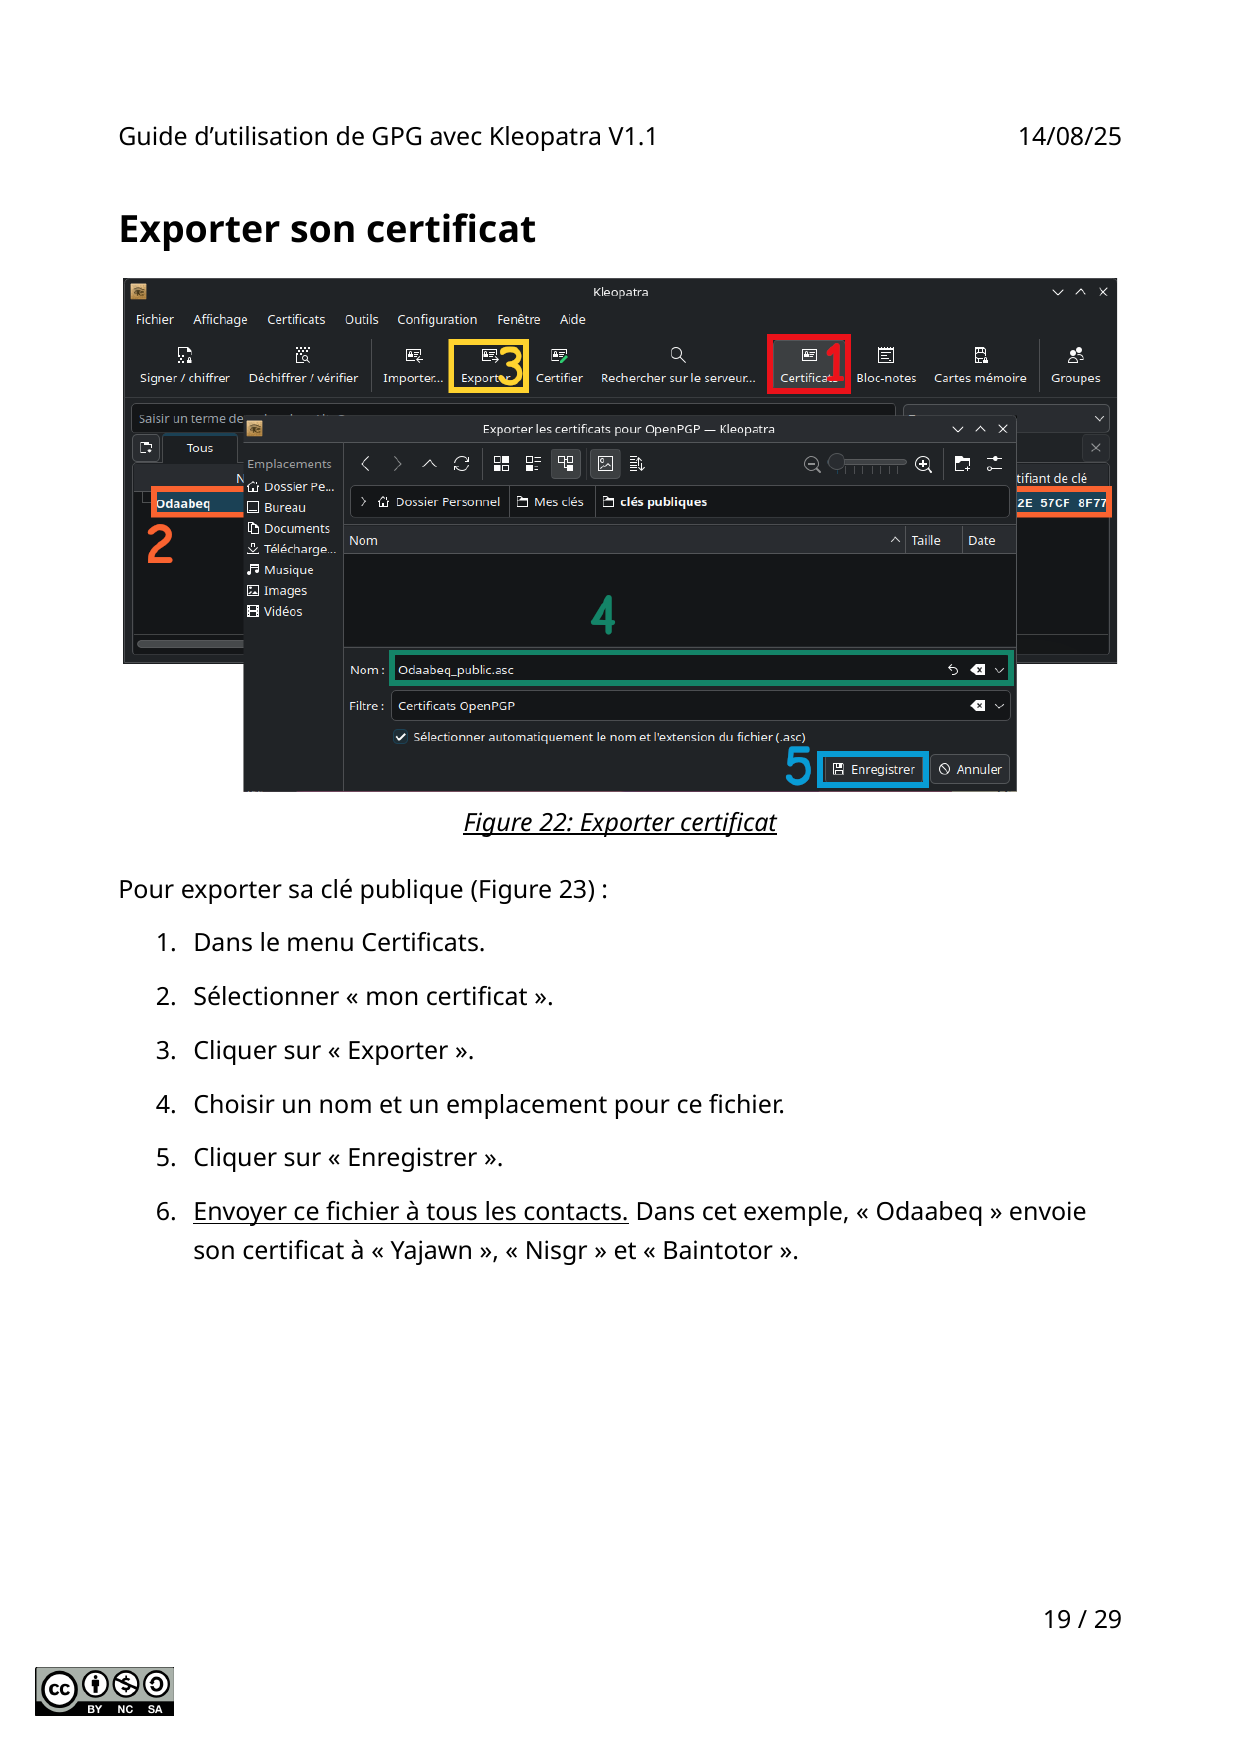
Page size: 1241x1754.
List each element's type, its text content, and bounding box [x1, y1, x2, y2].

subtitle Exporter son certificat [118, 202, 1122, 253]
text Figure 22: Exporter certificat [123, 792, 1117, 839]
list Cliquer sur « Enregistrer ». [156, 1140, 1122, 1174]
text Pour exporter sa clé publique (Figure 23) : [118, 266, 1122, 905]
list Dans le menu Certificats. [156, 925, 1122, 959]
list Choisir un nom et un emplacement pour ce fichier. [156, 1086, 1122, 1120]
list Envoyer ce fichier à tous les contacts. Dans cet exemple, « Odaabeq » envoie son certificat à « Yajawn », « Nisgr » et « Baintotor ». [156, 1194, 1122, 1267]
picture [123, 278, 1118, 792]
picture [35, 1667, 174, 1716]
list Sélectionner « mon certificat ». [156, 979, 1122, 1013]
list Cliquer sur « Exporter ». [156, 1033, 1122, 1067]
